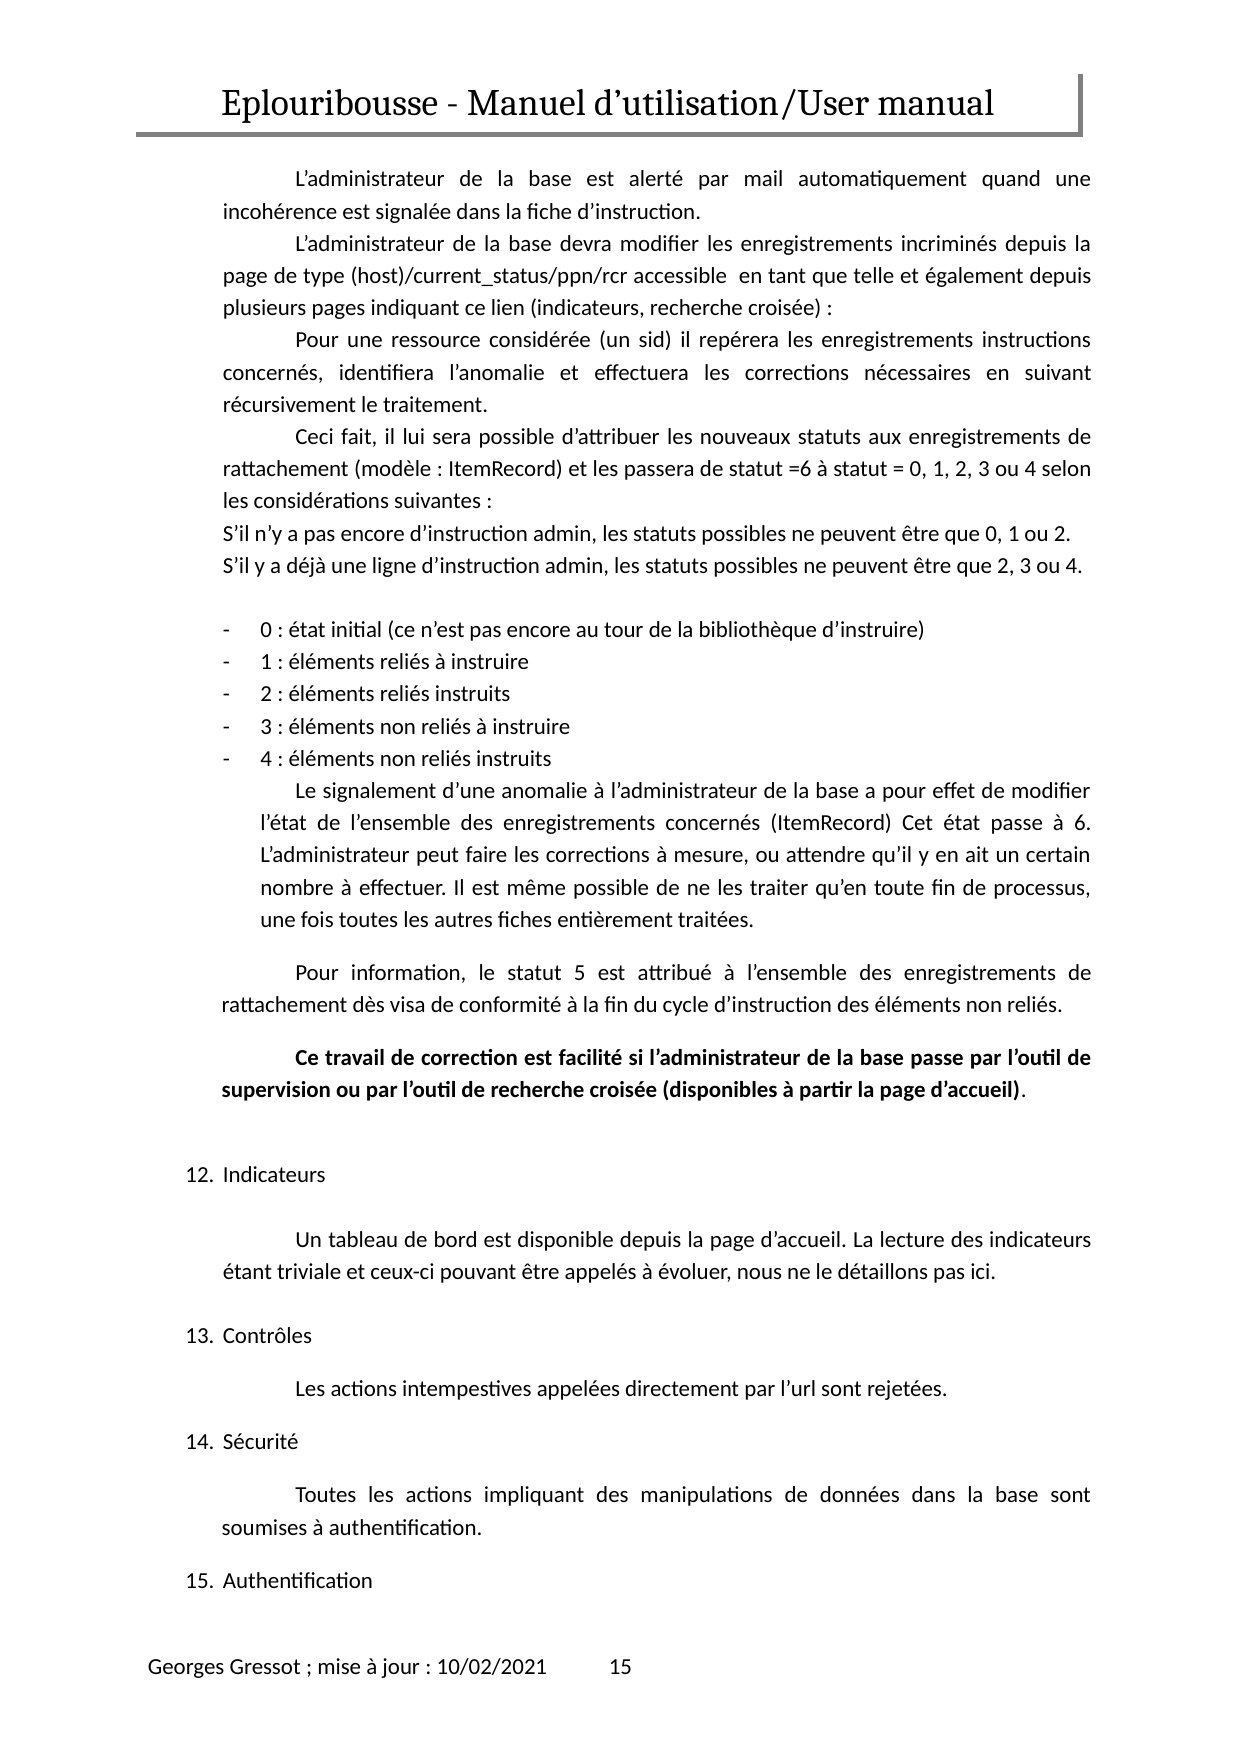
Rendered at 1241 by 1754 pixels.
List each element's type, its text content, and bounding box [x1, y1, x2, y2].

list 2 : éléments reliés instruits [223, 679, 1093, 708]
list Le signalement d’une anomalie à l’administrateur de la base a pour effet de modifier l’état de l’ensemble des enregistrements concernés (ItemRecord) Cet état passe à 6. L’administrateur peut faire les corrections à mesure, ou attendre qu’il y en ait un certain nombre à effectuer. Il est même possible de ne les traiter qu’en toute fin de processus, une fois toutes les autres fiches entièrement traitées. [260, 776, 1093, 933]
list L’administrateur de la base devra modifier les enregistrements incriminés depuis la page de type (host)/current_status/ppn/rcr accessible en tant que telle et également depuis plusieurs pages indiquant ce lien (indicateurs, recherche croisée) : [223, 229, 1093, 321]
list Ceci fait, il lui sera possible d’attribuer les nouveaux statuts aux enregistrements de rattachement (modèle : ItemRecord) et les passera de statut =6 à statut = 0, 1, 2, 3 ou 4 selon les considérations suivantes : [223, 422, 1093, 514]
list Pour une ressource considérée (un sid) il repérera les enregistrements instructions concernés, identifiera l’anomalie et effectuera les corrections nécessaires en suivant récursivement le traitement. [223, 326, 1093, 418]
list S’il y a déjà une ligne d’instruction admin, les statuts possibles ne peuvent être que 2, 3 ou 4. [223, 551, 1093, 579]
text Pour information, le statut 5 est attribué à l’ensemble des enregistrements de rattachement dès visa de conformité à la fin du cycle d’instruction des éléments non reliés. [221, 958, 1093, 1018]
list L’administrateur de la base est alerté par mail automatiquement quand une incohérence est signalée dans la fiche d’instruction. [223, 164, 1093, 225]
list Contrôles [185, 1321, 1093, 1349]
list 1 : éléments reliés à instruire [223, 647, 1093, 675]
text Toutes les actions impliquant des manipulations de données dans la base sont soumises à authentification. [221, 1481, 1093, 1541]
list Authentification [185, 1566, 1093, 1594]
list Un tableau de bord est disponible depuis la page d’accueil. La lecture des indicateurs étant triviale et ceux-ci pouvant être appelés à évoluer, nous ne le détaillons pas ici. [223, 1225, 1093, 1285]
list 4 : éléments non reliés instruits [223, 744, 1093, 772]
text Les actions intempestives appelées directement par l’url sont rejetées. [221, 1374, 1093, 1402]
list 3 : éléments non reliés à instruire [223, 712, 1093, 740]
list Indicateurs [185, 1161, 1093, 1188]
list S’il n’y a pas encore d’instruction admin, les statuts possibles ne peuvent être que 0, 1 ou 2. [223, 519, 1093, 547]
list Sécurité [185, 1427, 1093, 1456]
list 0 : état initial (ce n’est pas encore au tour de la bibliothèque d’instruire) [223, 615, 1093, 643]
text Ce travail de correction est facilité si l’administrateur de la base passe par l’outil de supervision ou par l’outil de recherche croisée (disponibles à partir la page d’accueil). [221, 1043, 1093, 1103]
